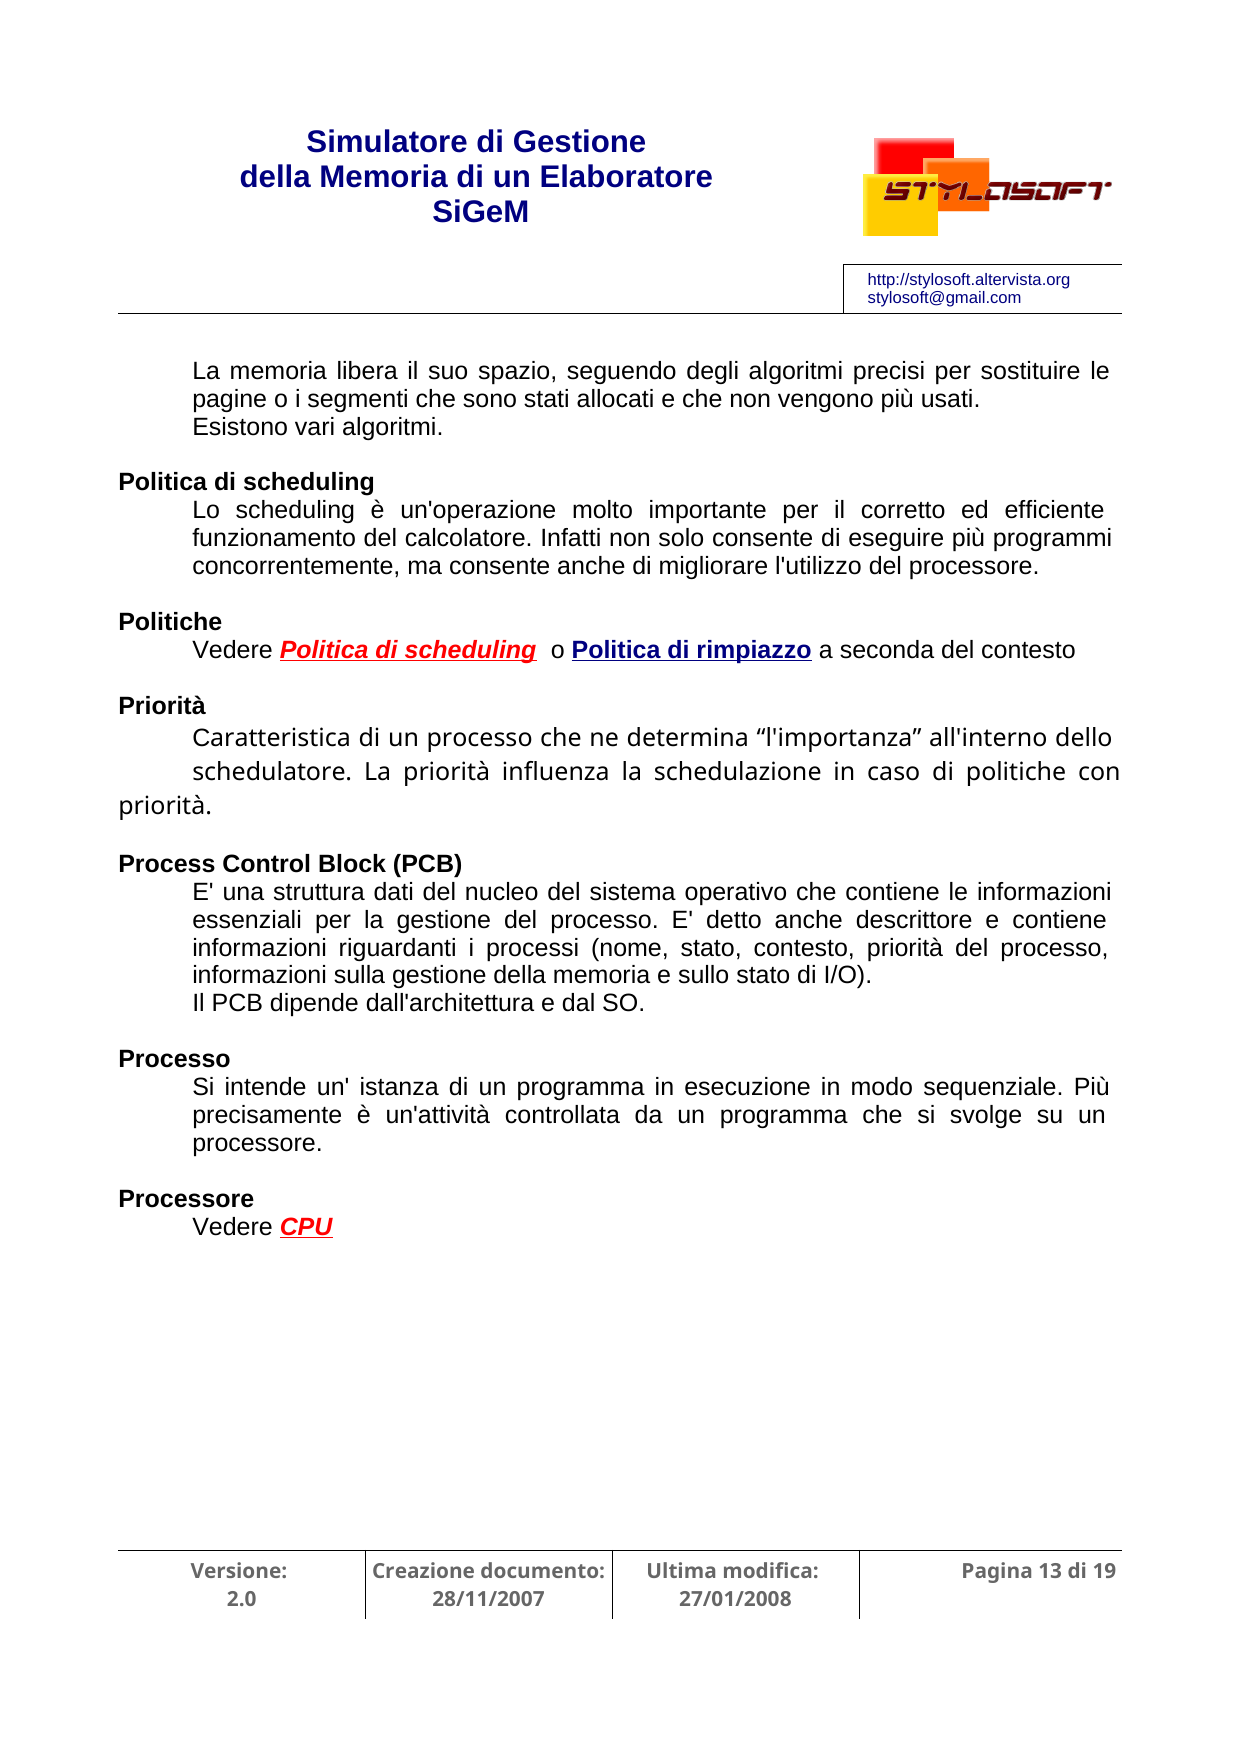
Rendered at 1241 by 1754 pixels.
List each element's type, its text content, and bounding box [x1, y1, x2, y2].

text Politiche [118, 608, 1122, 636]
text Esistono vari algoritmi. [118, 412, 1122, 440]
text Processo [118, 1045, 1122, 1073]
text Vedere Politica di scheduling o Politica di rimpiazzo a seconda del contesto [118, 636, 1122, 664]
text Si intende un' istanza di un programma in esecuzione in modo sequenziale. Più precisamente è un'attività controllata da un programma che si svolge su un processore. [118, 1073, 1122, 1157]
text Vedere CPU [118, 1212, 1122, 1240]
text La memoria libera il suo spazio, seguendo degli algoritmi precisi per sostituire le pagine o i segmenti che sono stati allocati e che non vengono più usati. [118, 357, 1122, 412]
text E' una struttura dati del nucleo del sistema operativo che contiene le informazioni essenziali per la gestione del processo. E' detto anche descrittore e contiene informazioni riguardanti i processi (nome, stato, contesto, priorità del processo, informazioni sulla gestione della memoria e sullo stato di I/O). [118, 877, 1122, 989]
text Process Control Block (PCB) [118, 849, 1122, 877]
text Caratteristica di un processo che ne determina “l'importanza” all'interno dello schedulatore. La priorità influenza la schedulazione in caso di politiche con priorità. [118, 719, 1122, 822]
text Il PCB dipende dall'architettura e dal SO. [118, 989, 1122, 1017]
text Priorità [118, 692, 1122, 719]
text Politica di scheduling [118, 468, 1122, 496]
picture [848, 123, 1117, 247]
text Processore [118, 1184, 1122, 1212]
text Lo scheduling è un'operazione molto importante per il corretto ed efficiente funzionamento del calcolatore. Infatti non solo consente di eseguire più programmi concorrentemente, ma consente anche di migliorare l'utilizzo del processore. [118, 496, 1122, 580]
